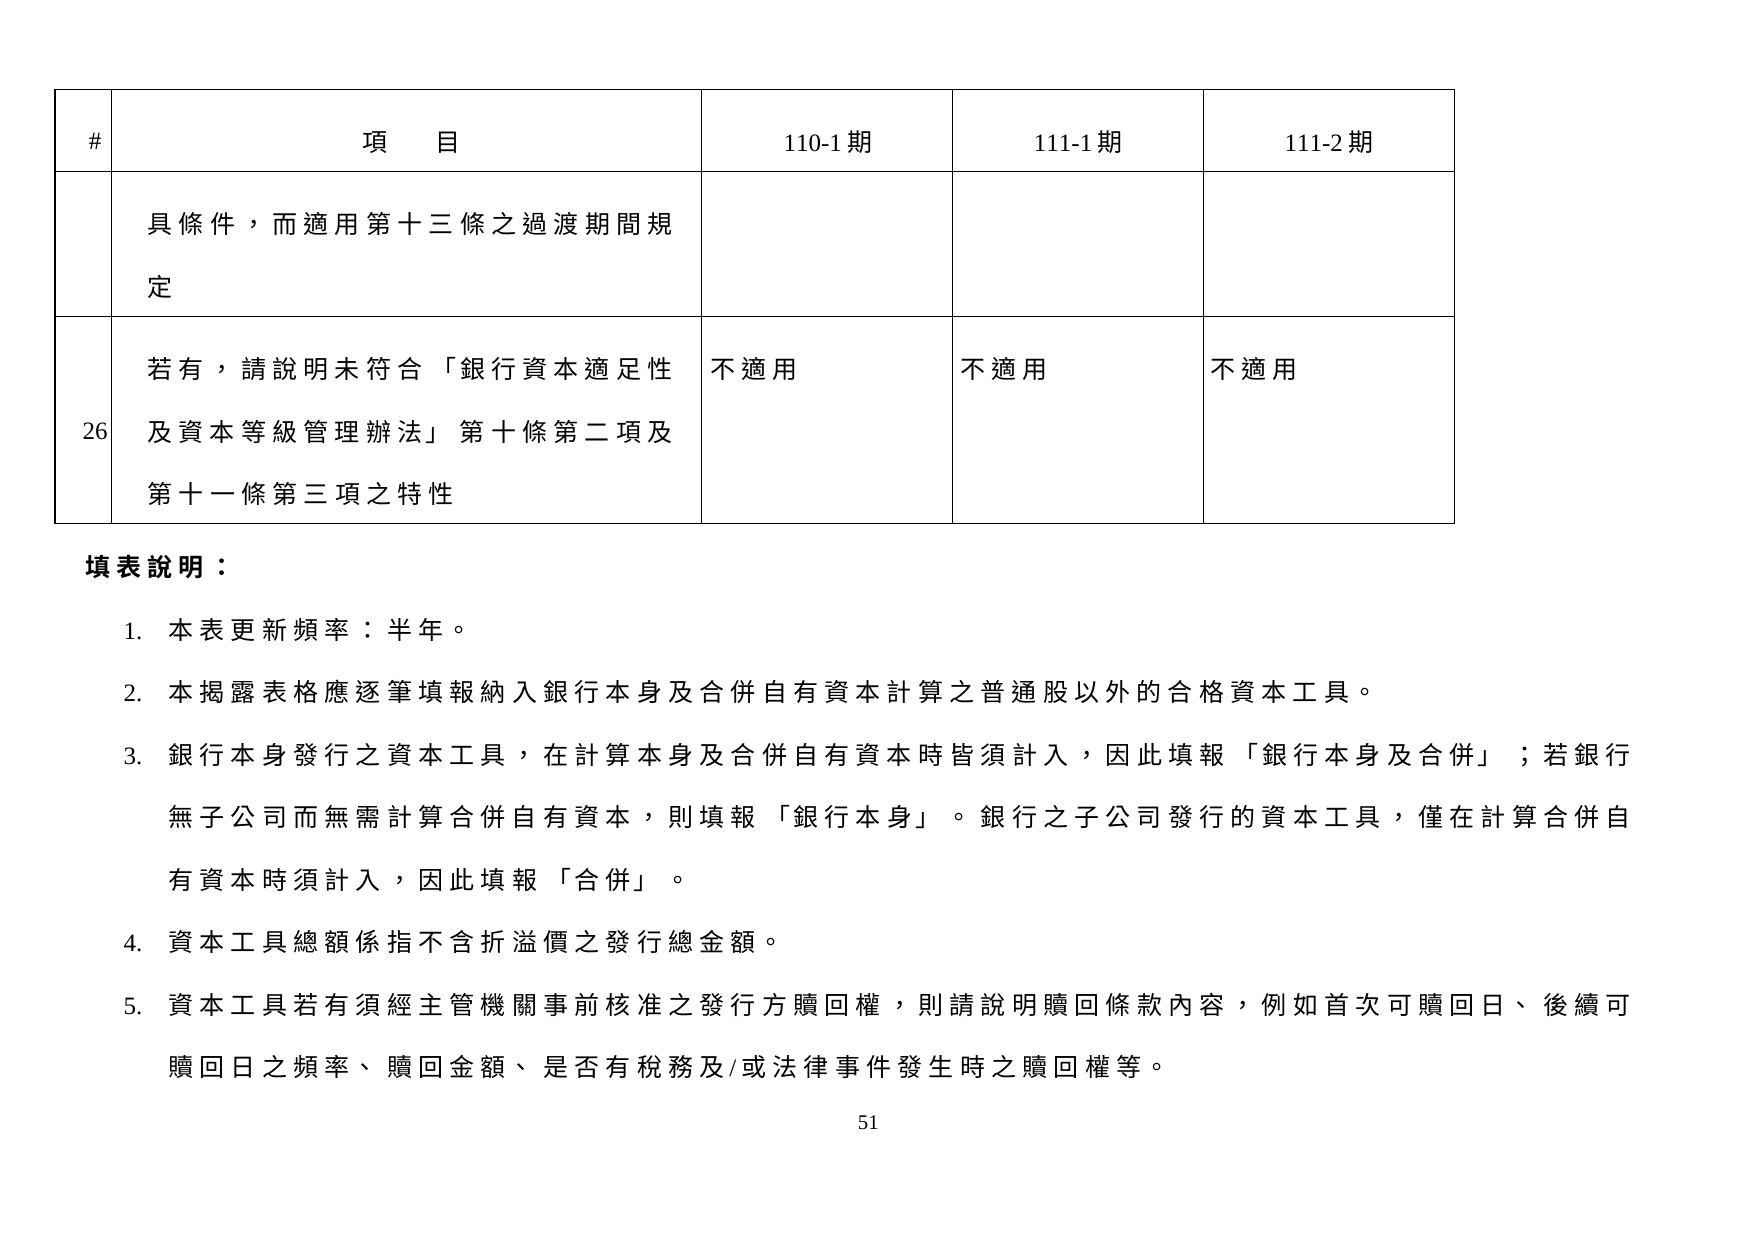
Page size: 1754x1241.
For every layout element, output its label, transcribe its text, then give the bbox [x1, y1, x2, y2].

list 本表更新頻率：半年。 [119, 587, 1654, 649]
table_header 111-2期 [1204, 90, 1454, 171]
table_cell 不適用 [1204, 317, 1454, 523]
table_cell [56, 172, 111, 316]
table_header 項 目 [112, 90, 701, 171]
table_cell [953, 172, 1203, 316]
table_header 110-1期 [702, 90, 952, 171]
text 填表說明： [82, 524, 1654, 587]
list 資本工具若有須經主管機關事前核准之發行方贖回權，則請說明贖回條款內容，例如首次可贖回日、後續可贖回日之頻率、贖回金額、是否有稅務及/或法律事件發生時之贖回權等。 [119, 962, 1654, 1087]
table_cell 26 [56, 317, 111, 523]
list 本揭露表格應逐筆填報納入銀行本身及合併自有資本計算之普通股以外的合格資本工具。 [119, 649, 1654, 712]
table_cell 不適用 [953, 317, 1203, 523]
table_cell 不適用 [702, 317, 952, 523]
table_header 111-1期 [953, 90, 1203, 171]
table_cell 若有，請說明未符合「銀行資本適足性及資本等級管理辦法」第十條第二項及第十一條第三項之特性 [112, 317, 701, 523]
table_cell [1204, 172, 1454, 316]
list 資本工具總額係指不含折溢價之發行總金額。 [119, 899, 1654, 962]
table_cell [702, 172, 952, 316]
table_header # [56, 90, 111, 171]
list 銀行本身發行之資本工具，在計算本身及合併自有資本時皆須計入，因此填報「銀行本身及合併」；若銀行無子公司而無需計算合併自有資本，則填報「銀行本身」。銀行之子公司發行的資本工具，僅在計算合併自有資本時須計入，因此填報「合併」。 [119, 712, 1654, 899]
table_cell 具條件，而適用第十三條之過渡期間規定 [112, 172, 701, 316]
